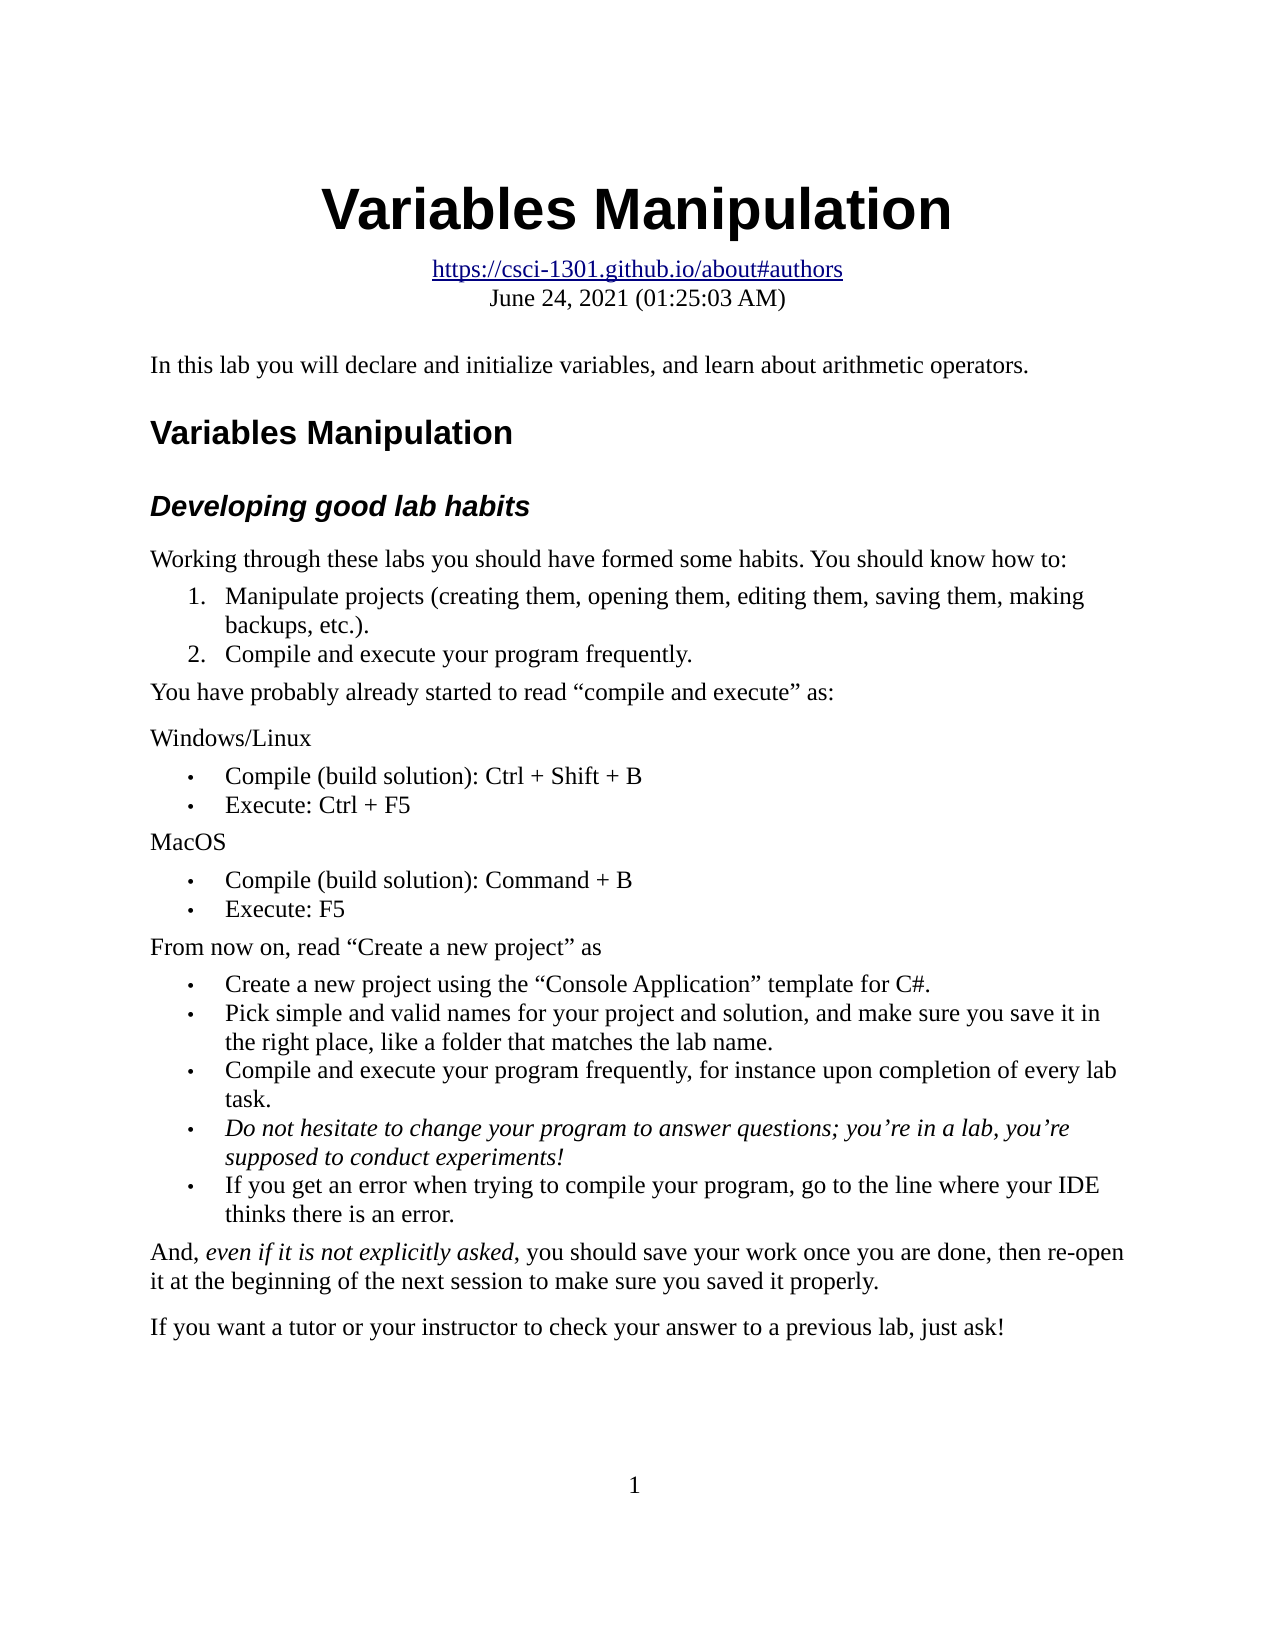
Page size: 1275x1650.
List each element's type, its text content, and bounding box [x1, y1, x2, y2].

list Pick simple and valid names for your project and solution, and make sure you save it in the right place, like a folder that matches the lab name. [187, 998, 1125, 1056]
text MacOS [150, 827, 1125, 856]
subtitle Developing good lab habits [150, 489, 1125, 522]
list Compile (build solution): Command + B [187, 865, 1125, 894]
subtitle Variables Manipulation [150, 412, 1125, 451]
list If you get an error when trying to compile your program, go to the line where your IDE thinks there is an error. [187, 1171, 1125, 1228]
title Variables Manipulation [150, 175, 1125, 242]
list Create a new project using the “Console Application” template for C#. [187, 969, 1125, 998]
text From now on, read “Create a new project” as [150, 932, 1125, 960]
list Compile and execute your program frequently. [187, 639, 1125, 668]
text Working through these labs you should have formed some habits. You should know how to: [150, 544, 1125, 572]
list Manipulate projects (creating them, opening them, editing them, saving them, making backups, etc.). [187, 581, 1125, 639]
text And, even if it is not explicitly asked, you should save your work once you are done, then re-open it at the beginning of the next session to make sure you saved it properly. [150, 1237, 1125, 1294]
text You have probably already started to read “compile and execute” as: [150, 677, 1125, 705]
text https://csci-1301.github.io/about#authors [150, 254, 1125, 283]
text June 24, 2021 (01:25:03 AM) [150, 283, 1125, 312]
text In this lab you will declare and initialize variables, and learn about arithmetic operators. [150, 350, 1125, 378]
list Compile (build solution): Ctrl + Shift + B [187, 761, 1125, 790]
text Windows/Linux [150, 723, 1125, 752]
list Execute: F5 [187, 894, 1125, 923]
list Execute: Ctrl + F5 [187, 790, 1125, 818]
text If you want a tutor or your instructor to check your answer to a previous lab, just ask! [150, 1312, 1125, 1341]
list Compile and execute your program frequently, for instance upon completion of every lab task. [187, 1056, 1125, 1113]
list Do not hesitate to change your program to answer questions; you’re in a lab, you’re supposed to conduct experiments! [187, 1113, 1125, 1171]
